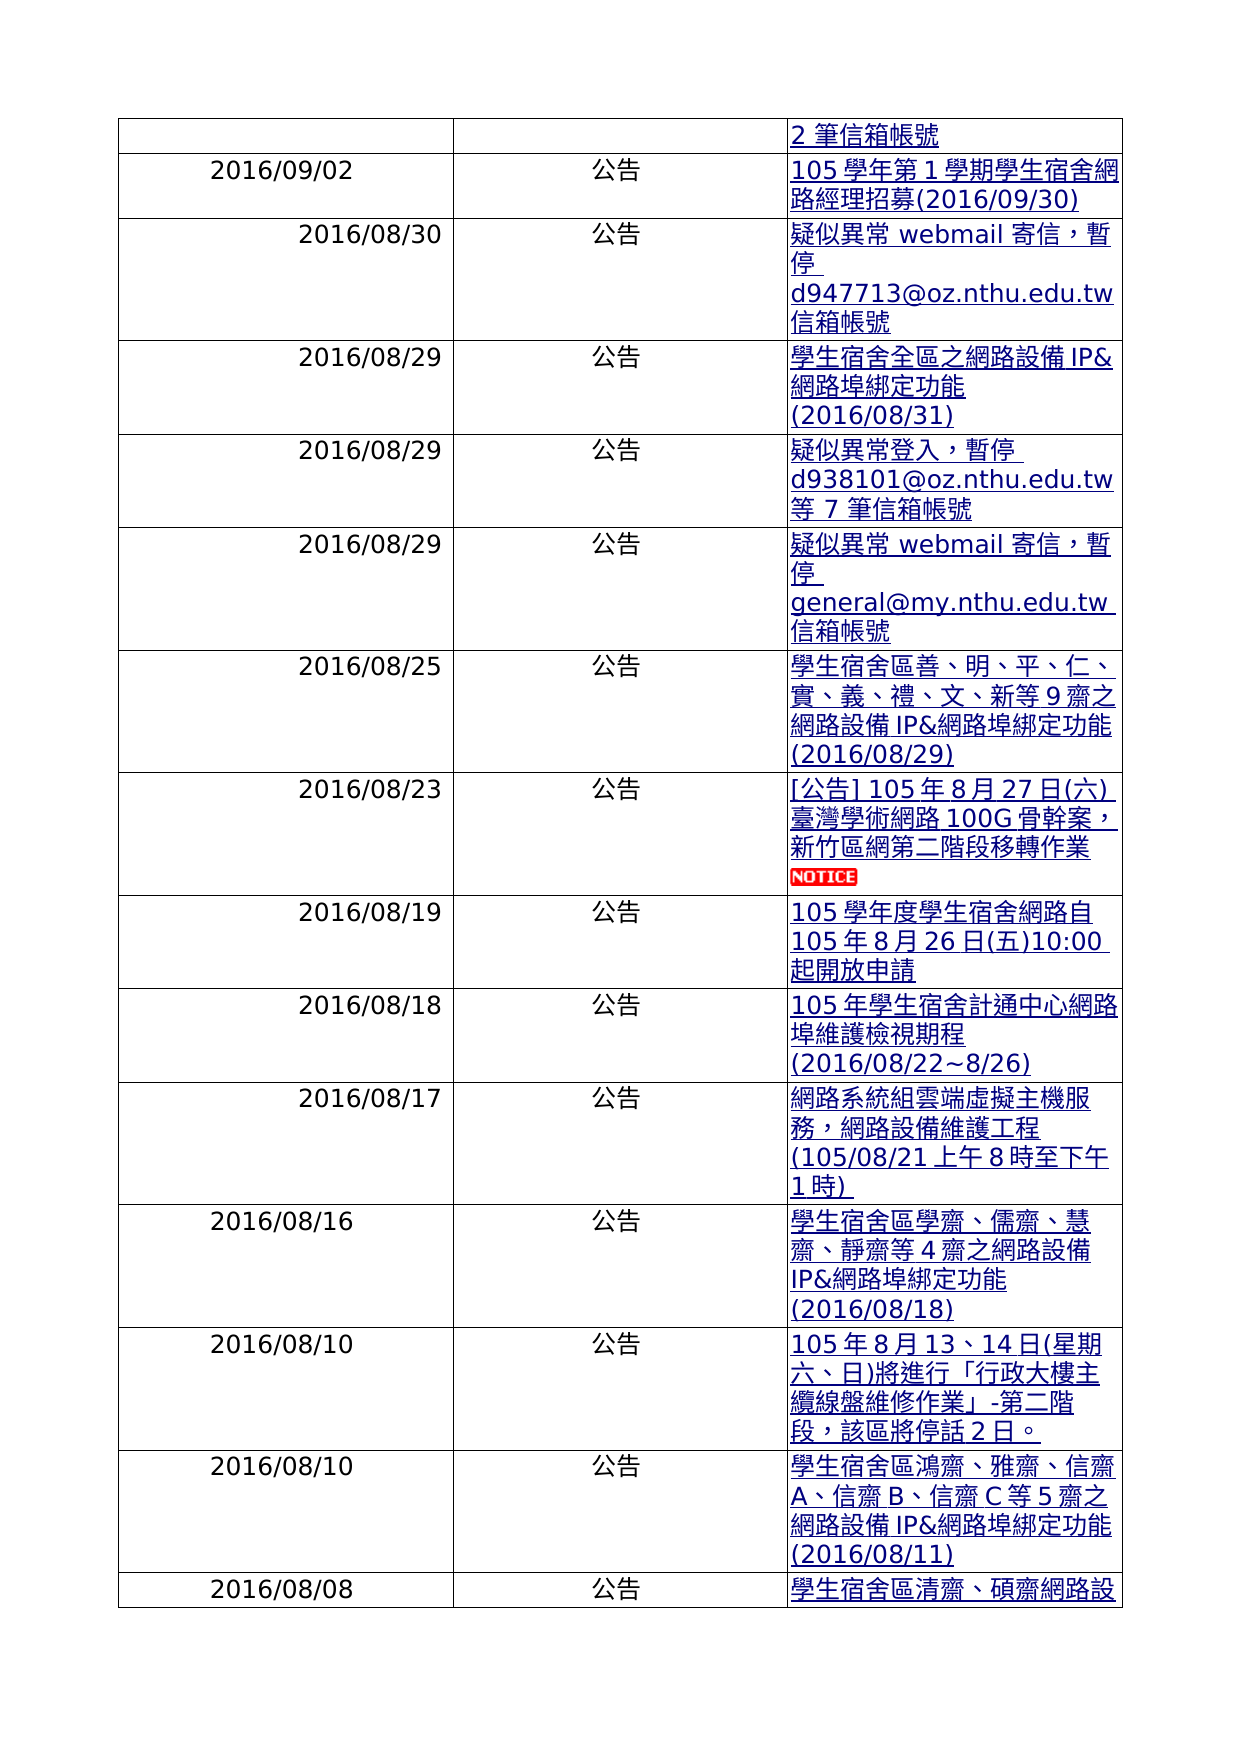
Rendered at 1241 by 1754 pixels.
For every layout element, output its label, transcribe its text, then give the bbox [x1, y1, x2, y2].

table_cell 疑似異常 webmail 寄信，暫停 general@my.nthu.edu.tw 信箱帳號 [788, 528, 1122, 649]
table_cell 學生宿舍區清齋、碩齋網路設 [788, 1573, 1122, 1607]
table_cell 公告 [454, 989, 787, 1082]
table_cell 公告 [454, 1451, 787, 1572]
table_cell 學生宿舍區學齋、儒齋、慧齋、靜齋等4齋之網路設備IP&網路埠綁定功能(2016/08/18) [788, 1205, 1122, 1327]
table_cell [454, 119, 787, 153]
table_cell 公告 [454, 1205, 787, 1327]
table_cell 2016/09/02 [119, 154, 453, 217]
table_cell 2016/08/29 [119, 341, 453, 433]
table_cell 105年學生宿舍計通中心網路埠維護檢視期程(2016/08/22~8/26) [788, 989, 1122, 1082]
table_cell 公告 [454, 1083, 787, 1204]
table_cell 公告 [454, 773, 787, 895]
table_cell 疑似異常 webmail 寄信，暫停 d947713@oz.nthu.edu.tw 信箱帳號 [788, 219, 1122, 340]
table_cell 公告 [454, 219, 787, 340]
table_cell 2016/08/16 [119, 1205, 453, 1327]
table_cell 105年8月13、14日(星期六、日)將進行「行政大樓主纜線盤維修作業」-第二階段，該區將停話2日。 [788, 1328, 1122, 1449]
table_cell 公告 [454, 1573, 787, 1607]
table_cell 2016/08/10 [119, 1451, 453, 1572]
table_cell 2016/08/18 [119, 989, 453, 1082]
table_cell [119, 119, 453, 153]
table_cell 公告 [454, 1328, 787, 1449]
table_cell 2016/08/08 [119, 1573, 453, 1607]
table_cell 105學年度學生宿舍網路自105年8月26日(五)10:00 起開放申請 [788, 896, 1122, 988]
table_cell 2016/08/30 [119, 219, 453, 340]
table_cell 網路系統組雲端虛擬主機服務，網路設備維護工程(105/08/21上午8時至下午1時) [788, 1083, 1122, 1204]
table_cell 學生宿舍區善、明、平、仁、實、義、禮、文、新等9齋之網路設備IP&網路埠綁定功能(2016/08/29) [788, 651, 1122, 772]
table_cell 2016/08/23 [119, 773, 453, 895]
picture [790, 868, 858, 886]
table_cell 學生宿舍全區之網路設備IP&網路埠綁定功能(2016/08/31) [788, 341, 1122, 433]
table_cell 2016/08/29 [119, 435, 453, 527]
table_cell 疑似異常登入，暫停 d938101@oz.nthu.edu.tw 等 7 筆信箱帳號 [788, 435, 1122, 527]
table_cell 2016/08/17 [119, 1083, 453, 1204]
table_cell 105學年第1學期學生宿舍網路經理招募(2016/09/30) [788, 154, 1122, 217]
table_cell 2 筆信箱帳號 [788, 119, 1122, 153]
table_cell 2016/08/19 [119, 896, 453, 988]
table_cell 公告 [454, 435, 787, 527]
table_cell 公告 [454, 154, 787, 217]
table_cell 公告 [454, 896, 787, 988]
table_cell 2016/08/25 [119, 651, 453, 772]
table_cell 公告 [454, 651, 787, 772]
table_cell 2016/08/10 [119, 1328, 453, 1449]
table_cell 2016/08/29 [119, 528, 453, 649]
table_cell 公告 [454, 341, 787, 433]
table_cell [公告] 105年8月27日(六) 臺灣學術網路100G骨幹案，新竹區網第二階段移轉作業 [788, 773, 1122, 895]
table_cell 公告 [454, 528, 787, 649]
table_cell 學生宿舍區鴻齋、雅齋、信齋A、信齋B、信齋C等5齋之網路設備IP&網路埠綁定功能(2016/08/11) [788, 1451, 1122, 1572]
